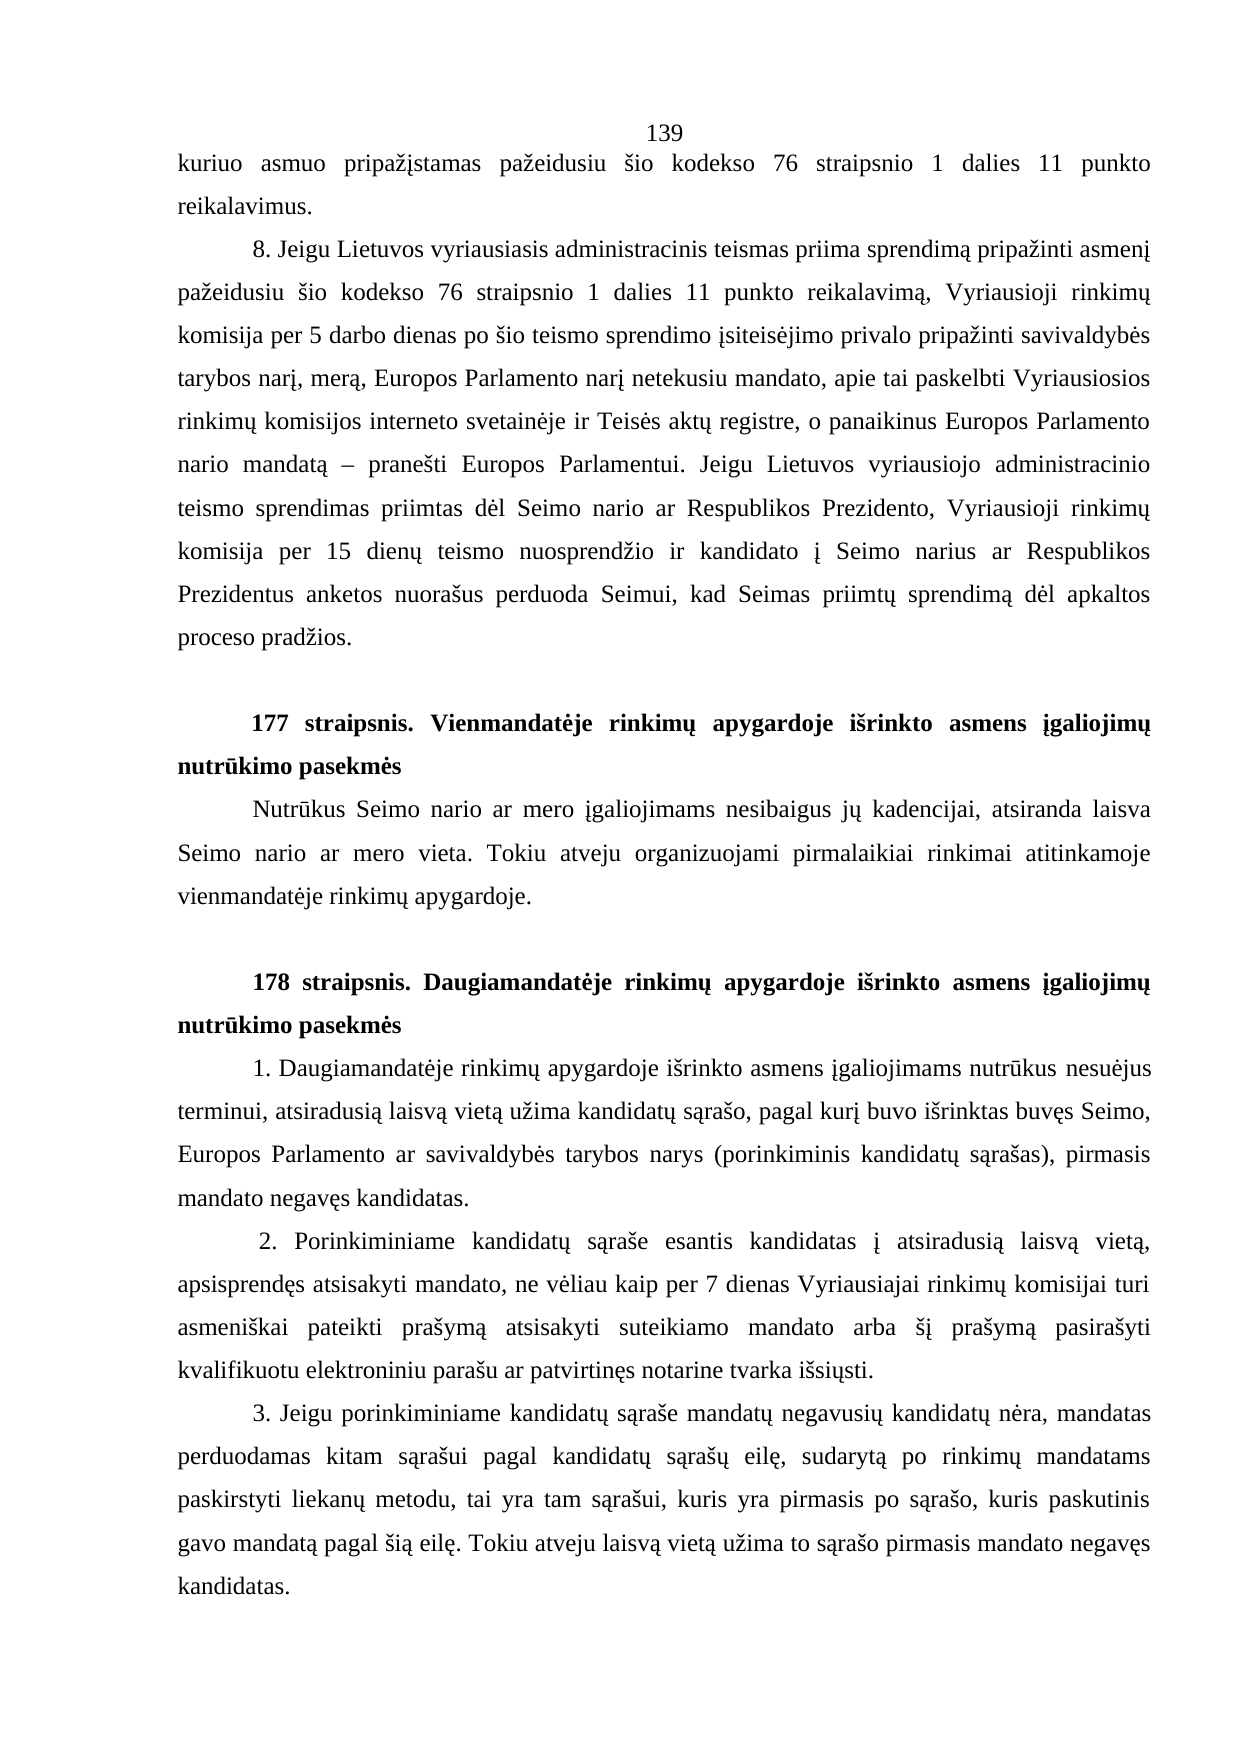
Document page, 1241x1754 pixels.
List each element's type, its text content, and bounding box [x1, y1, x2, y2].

text 1. Daugiamandatėje rinkimų apygardoje išrinkto asmens įgaliojimams nutrūkus nesuėjus terminui, atsiradusią laisvą vietą užima kandidatų sąrašo, pagal kurį buvo išrinktas buvęs Seimo, Europos Parlamento ar savivaldybės tarybos narys (porinkiminis kandidatų sąrašas), pirmasis mandato negavęs kandidatas. [177, 1053, 1152, 1211]
text 8. Jeigu Lietuvos vyriausiasis administracinis teismas priima sprendimą pripažinti asmenį pažeidusiu šio kodekso 76 straipsnio 1 dalies 11 punkto reikalavimą, Vyriausioji rinkimų komisija per 5 darbo dienas po šio teismo sprendimo įsiteisėjimo privalo pripažinti savivaldybės tarybos narį, merą, Europos Parlamento narį netekusiu mandato, apie tai paskelbti Vyriausiosios rinkimų komisijos interneto svetainėje ir Teisės aktų registre, o panaikinus Europos Parlamento nario mandatą – pranešti Europos Parlamentui. Jeigu Lietuvos vyriausiojo administracinio teismo sprendimas priimtas dėl Seimo nario ar Respublikos Prezidento, Vyriausioji rinkimų komisija per 15 dienų teismo nuosprendžio ir kandidato į Seimo narius ar Respublikos Prezidentus anketos nuorašus perduoda Seimui, kad Seimas priimtų sprendimą dėl apkaltos proceso pradžios. [177, 234, 1152, 651]
text 3. Jeigu porinkiminiame kandidatų sąraše mandatų negavusių kandidatų nėra, mandatas perduodamas kitam sąrašui pagal kandidatų sąrašų eilę, sudarytą po rinkimų mandatams paskirstyti liekanų metodu, tai yra tam sąrašui, kuris yra pirmasis po sąrašo, kuris paskutinis gavo mandatą pagal šią eilę. Tokiu atveju laisvą vietą užima to sąrašo pirmasis mandato negavęs kandidatas. [177, 1398, 1152, 1599]
text Nutrūkus Seimo nario ar mero įgaliojimams nesibaigus jų kadencijai, atsiranda laisva Seimo nario ar mero vieta. Tokiu atveju organizuojami pirmalaikiai rinkimai atitinkamoje vienmandatėje rinkimų apygardoje. [177, 794, 1152, 909]
text kuriuo asmuo pripažįstamas pažeidusiu šio kodekso 76 straipsnio 1 dalies 11 punkto reikalavimus. [177, 148, 1152, 219]
subtitle 178 straipsnis. Daugiamandatėje rinkimų apygardoje išrinkto asmens įgaliojimų nutrūkimo pasekmės [177, 967, 1152, 1039]
subtitle 177 straipsnis. Vienmandatėje rinkimų apygardoje išrinkto asmens įgaliojimų nutrūkimo pasekmės [177, 708, 1152, 780]
text 2. Porinkiminiame kandidatų sąraše esantis kandidatas į atsiradusią laisvą vietą, apsisprendęs atsisakyti mandato, ne vėliau kaip per 7 dienas Vyriausiajai rinkimų komisijai turi asmeniškai pateikti prašymą atsisakyti suteikiamo mandato arba šį prašymą pasirašyti kvalifikuotu elektroniniu parašu ar patvirtinęs notarine tvarka išsiųsti. [177, 1226, 1152, 1384]
